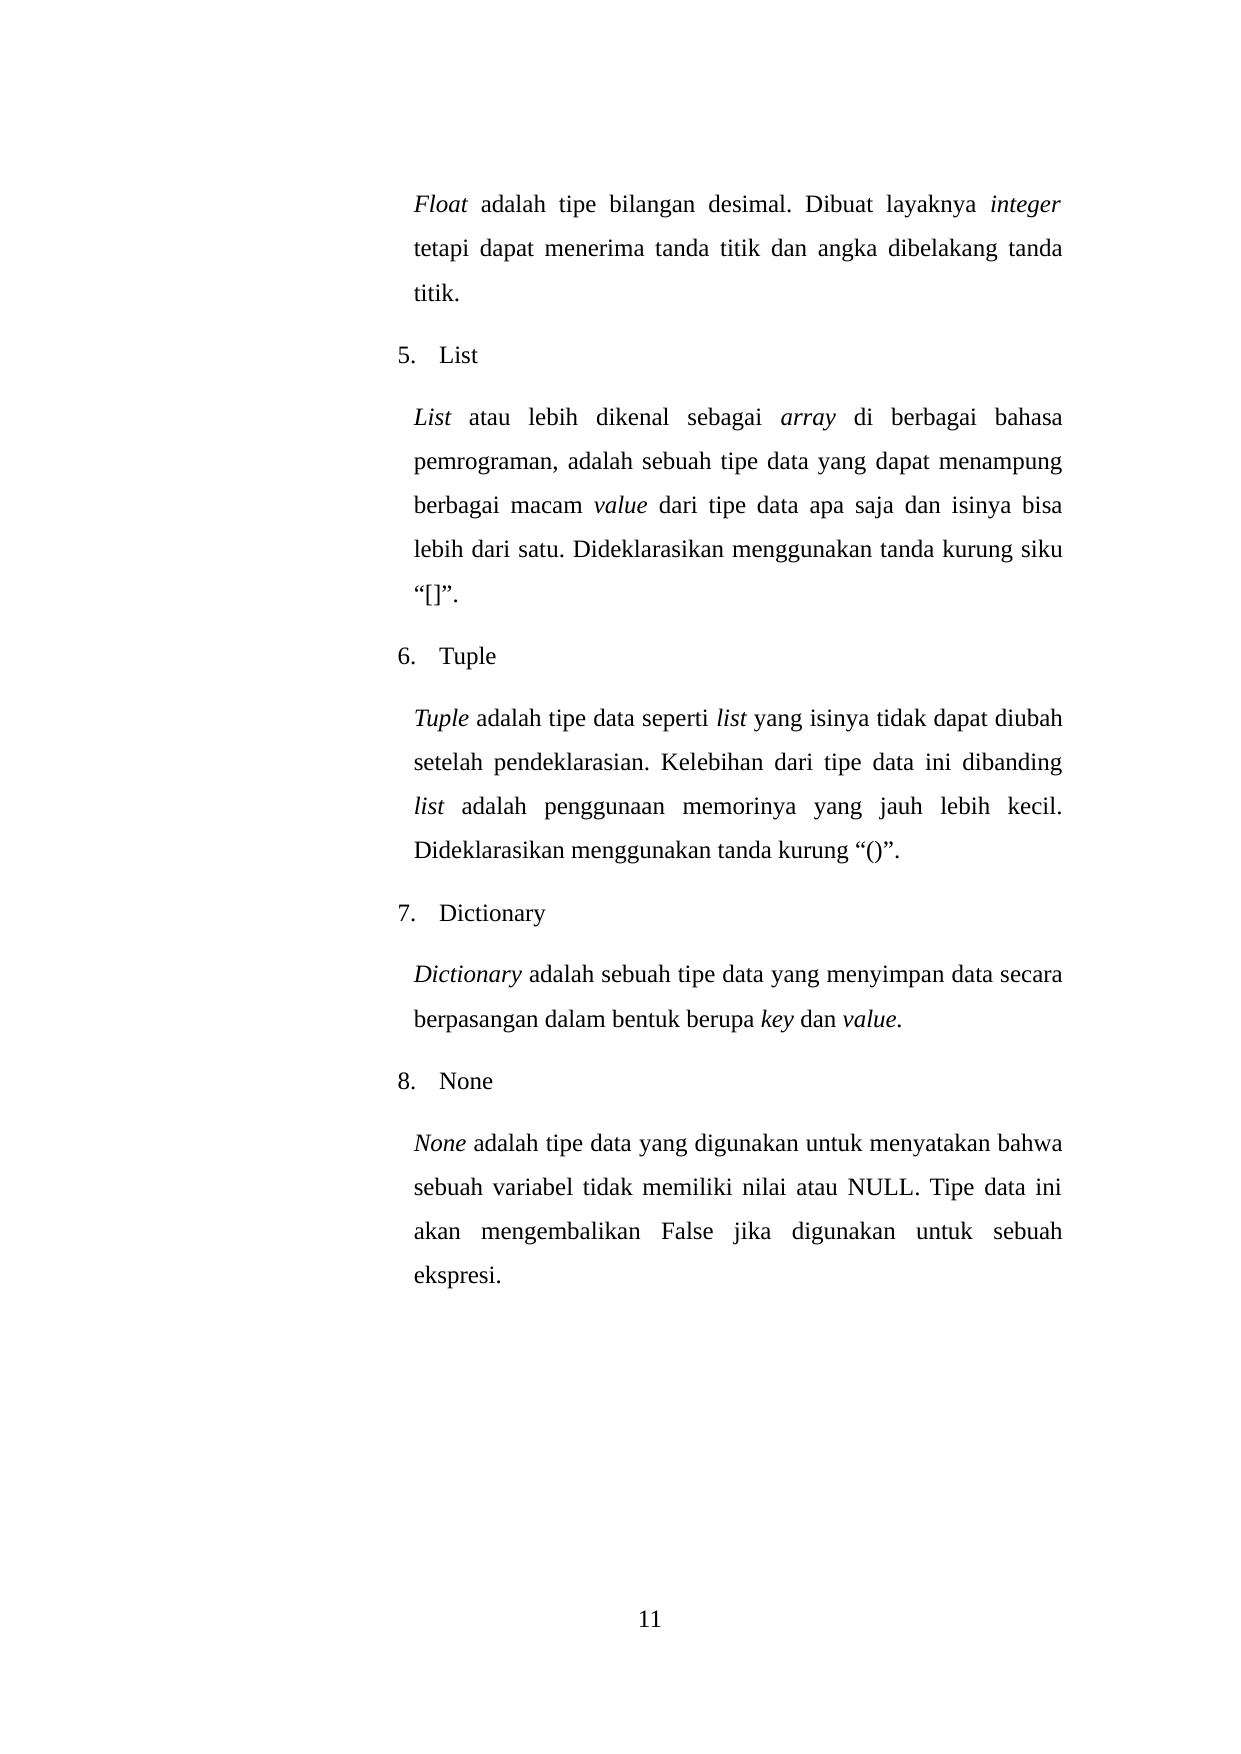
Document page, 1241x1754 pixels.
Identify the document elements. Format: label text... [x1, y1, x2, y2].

list Tuple adalah tipe data seperti list yang isinya tidak dapat diubah setelah pendeklarasian. Kelebihan dari tipe data ini dibanding list adalah penggunaan memorinya yang jauh lebih kecil. Dideklarasikan menggunakan tanda kurung “()”. [413, 691, 1063, 868]
list Float adalah tipe bilangan desimal. Dibuat layaknya integer tetapi dapat menerima tanda titik dan angka dibelakang tanda titik. [413, 177, 1063, 310]
list None [397, 1054, 1063, 1098]
list Dictionary [397, 886, 1063, 930]
list Tuple [397, 629, 1063, 673]
list None adalah tipe data yang digunakan untuk menyatakan bahwa sebuah variabel tidak memiliki nilai atau NULL. Tipe data ini akan mengembalikan False jika digunakan untuk sebuah ekspresi. [413, 1116, 1063, 1293]
list List [397, 328, 1063, 372]
list List atau lebih dikenal sebagai array di berbagai bahasa pemrograman, adalah sebuah tipe data yang dapat menampung berbagai macam value dari tipe data apa saja dan isinya bisa lebih dari satu. Dideklarasikan menggunakan tanda kurung siku “[]”. [413, 390, 1063, 611]
list Dictionary adalah sebuah tipe data yang menyimpan data secara berpasangan dalam bentuk berupa key dan value. [413, 947, 1063, 1036]
